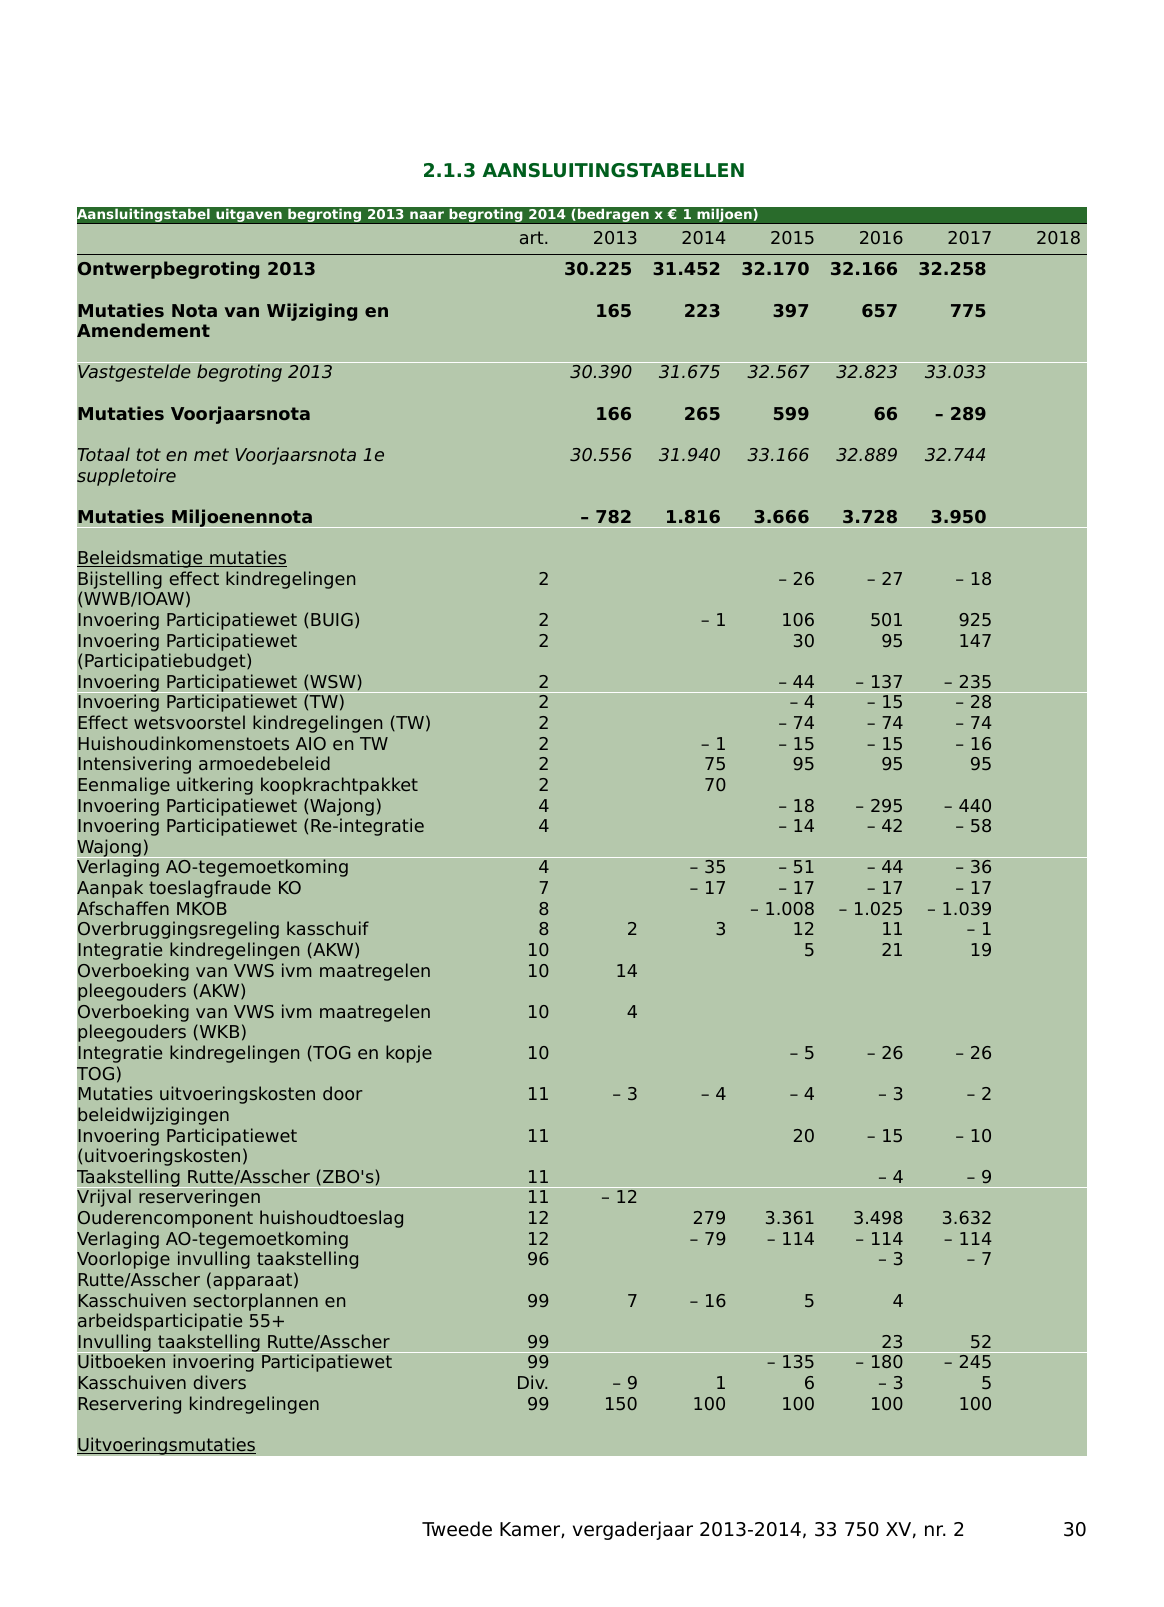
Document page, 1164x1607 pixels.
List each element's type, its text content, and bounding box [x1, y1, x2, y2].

table_cell – 135 [732, 1353, 821, 1373]
table_cell [909, 548, 998, 569]
table_cell 775 [909, 301, 998, 342]
table_cell [644, 1249, 732, 1291]
table_cell 165 [555, 301, 644, 342]
table_cell [909, 1291, 998, 1332]
table_cell [555, 734, 644, 754]
table_cell [732, 775, 821, 796]
table_cell [644, 1126, 732, 1167]
table_cell – 17 [821, 878, 909, 899]
table_cell 501 [821, 610, 909, 631]
table_cell [77, 342, 466, 362]
table_cell – 74 [909, 713, 998, 734]
table_cell 31.675 [644, 363, 732, 383]
table_cell [77, 383, 466, 404]
table_cell 32.567 [732, 363, 821, 383]
table_cell [998, 610, 1087, 631]
table_cell [732, 486, 821, 507]
table_cell [644, 383, 732, 404]
table_cell [644, 569, 732, 610]
table_cell 32.889 [821, 445, 909, 486]
table_cell [555, 816, 644, 857]
table_cell [555, 1353, 644, 1373]
table_cell [644, 1435, 732, 1456]
table_cell – 3 [555, 1084, 644, 1126]
table_cell [998, 1414, 1087, 1435]
table_cell 3.950 [909, 507, 998, 527]
table_cell [998, 548, 1087, 569]
table_cell Vastgestelde begroting 2013 [77, 363, 466, 383]
table_cell 3.498 [821, 1208, 909, 1229]
table_cell [998, 713, 1087, 734]
table_cell Ontwerpbegroting 2013 [77, 255, 466, 280]
table_cell 30 [732, 631, 821, 672]
subtitle 2.1.3 AANSLUITINGSTABELLEN [422, 160, 1087, 182]
table_cell [909, 342, 998, 362]
table_cell – 74 [821, 713, 909, 734]
table_cell – 16 [644, 1291, 732, 1332]
table_cell 2 [466, 693, 555, 713]
table_cell 99 [466, 1353, 555, 1373]
table_cell [998, 775, 1087, 796]
table_cell [466, 548, 555, 569]
table_cell [555, 1043, 644, 1084]
table_cell 223 [644, 301, 732, 342]
table_cell 96 [466, 1249, 555, 1291]
table_cell 33.166 [732, 445, 821, 486]
table_cell Kasschuiven divers [77, 1373, 466, 1394]
table_cell Invoering Participatiewet (Wajong) [77, 796, 466, 816]
table_cell [732, 342, 821, 362]
table_cell 66 [821, 404, 909, 424]
table_cell – 10 [909, 1126, 998, 1167]
table_cell 166 [555, 404, 644, 424]
table_cell [732, 961, 821, 1002]
table_cell 2013 [555, 224, 644, 254]
table_cell – 51 [732, 858, 821, 878]
table_cell 265 [644, 404, 732, 424]
table_cell [998, 507, 1087, 527]
table_cell 75 [644, 754, 732, 775]
table_cell – 235 [909, 672, 998, 692]
table_cell 2017 [909, 224, 998, 254]
table_cell [77, 528, 466, 548]
table_cell – 782 [555, 507, 644, 527]
table_cell Ouderencomponent huishoudtoeslag [77, 1208, 466, 1229]
table_cell [998, 1353, 1087, 1373]
table_cell [732, 1188, 821, 1208]
table_cell [732, 1332, 821, 1352]
table_cell Voorlopige invulling taakstelling Rutte/Asscher (apparaat) [77, 1249, 466, 1291]
table_cell [644, 940, 732, 961]
table_cell [732, 548, 821, 569]
table_cell Invoering Participatiewet (uitvoeringskosten) [77, 1126, 466, 1167]
table_cell – 2 [909, 1084, 998, 1126]
table_cell [555, 899, 644, 919]
table_cell [77, 486, 466, 507]
table_cell Invoering Participatiewet (TW) [77, 693, 466, 713]
table_cell Eenmalige uitkering koopkrachtpakket [77, 775, 466, 796]
table_cell – 440 [909, 796, 998, 816]
table_cell [998, 1229, 1087, 1249]
table_cell [555, 486, 644, 507]
table_cell [555, 1208, 644, 1229]
table_cell [555, 631, 644, 672]
table_cell – 1 [909, 919, 998, 940]
table_cell 10 [466, 1002, 555, 1043]
table_cell [732, 1167, 821, 1187]
table_cell [466, 363, 555, 383]
table_cell [555, 1414, 644, 1435]
table_cell Invulling taakstelling Rutte/Asscher [77, 1332, 466, 1352]
table_cell [555, 1332, 644, 1352]
table_cell [909, 961, 998, 1002]
table_cell [466, 301, 555, 342]
table_cell 3.632 [909, 1208, 998, 1229]
table_cell [909, 1002, 998, 1043]
table_cell [998, 796, 1087, 816]
table_cell Mutaties Miljoenennota [77, 507, 466, 527]
table_cell [644, 486, 732, 507]
table_cell – 17 [909, 878, 998, 899]
table_cell [998, 940, 1087, 961]
table_cell [644, 713, 732, 734]
table_cell 30.556 [555, 445, 644, 486]
table_cell Intensivering armoedebeleid [77, 754, 466, 775]
table_cell 5 [732, 1291, 821, 1332]
table_cell [998, 961, 1087, 1002]
table_cell [909, 1188, 998, 1208]
table_cell Overboeking van VWS ivm maatregelen pleegouders (AKW) [77, 961, 466, 1002]
table_cell [909, 424, 998, 445]
table_cell – 1 [644, 734, 732, 754]
table_cell Reservering kindregelingen [77, 1394, 466, 1414]
table_cell [555, 383, 644, 404]
table_cell – 44 [732, 672, 821, 692]
table_cell [466, 1435, 555, 1456]
table_cell 11 [466, 1167, 555, 1187]
table_cell 31.940 [644, 445, 732, 486]
table_cell [466, 255, 555, 280]
table_cell 5 [909, 1373, 998, 1394]
table_cell 2014 [644, 224, 732, 254]
table_cell 100 [732, 1394, 821, 1414]
table_cell – 26 [909, 1043, 998, 1084]
table_cell [644, 1188, 732, 1208]
table_cell Kasschuiven sectorplannen en arbeidsparticipatie 55+ [77, 1291, 466, 1332]
table_cell 99 [466, 1332, 555, 1352]
table_cell [998, 1084, 1087, 1126]
table_cell 1 [644, 1373, 732, 1394]
table_cell [555, 672, 644, 692]
table_cell [821, 548, 909, 569]
table_cell [466, 507, 555, 527]
table_cell [998, 858, 1087, 878]
table_cell 2 [466, 775, 555, 796]
table_cell 2018 [998, 224, 1087, 254]
table_cell – 15 [732, 734, 821, 754]
table_cell 99 [466, 1394, 555, 1414]
table_cell [998, 1291, 1087, 1332]
table_cell [732, 1249, 821, 1291]
table_cell Uitvoeringsmutaties [77, 1435, 466, 1456]
table_cell [77, 280, 466, 301]
table_cell – 18 [909, 569, 998, 610]
table_cell [821, 961, 909, 1002]
table_cell [821, 1414, 909, 1435]
table_cell [466, 528, 555, 548]
table_cell [555, 858, 644, 878]
table_cell [555, 713, 644, 734]
table_cell [732, 383, 821, 404]
table_cell 32.258 [909, 255, 998, 280]
table_cell – 58 [909, 816, 998, 857]
table_cell 2016 [821, 224, 909, 254]
table_cell [555, 569, 644, 610]
table_cell [644, 672, 732, 692]
table_cell 21 [821, 940, 909, 961]
table_cell – 17 [644, 878, 732, 899]
table_cell 95 [821, 754, 909, 775]
table_cell [998, 280, 1087, 301]
table_cell [555, 610, 644, 631]
table_cell [998, 383, 1087, 404]
table_cell [909, 775, 998, 796]
table_cell – 26 [732, 569, 821, 610]
table_cell 95 [821, 631, 909, 672]
table_cell [644, 693, 732, 713]
table_cell 30.390 [555, 363, 644, 383]
table_cell [909, 1435, 998, 1456]
table_cell – 3 [821, 1249, 909, 1291]
table_cell [998, 342, 1087, 362]
table_cell – 4 [821, 1167, 909, 1187]
table_cell 32.170 [732, 255, 821, 280]
table_cell [998, 693, 1087, 713]
table_cell [555, 1249, 644, 1291]
table_cell – 295 [821, 796, 909, 816]
table_cell [998, 1249, 1087, 1291]
table_cell 1.816 [644, 507, 732, 527]
table_cell [909, 383, 998, 404]
table_cell 11 [466, 1126, 555, 1167]
table_cell – 114 [909, 1229, 998, 1249]
table_cell [998, 1394, 1087, 1414]
table_cell [998, 255, 1087, 280]
table_cell 3.666 [732, 507, 821, 527]
table_cell 8 [466, 899, 555, 919]
table_cell [821, 775, 909, 796]
table_cell [644, 342, 732, 362]
table_cell [644, 1167, 732, 1187]
table_cell [732, 424, 821, 445]
table_cell [555, 280, 644, 301]
table_cell – 4 [732, 693, 821, 713]
table_cell Div. [466, 1373, 555, 1394]
table_cell 4 [466, 796, 555, 816]
table_cell – 1 [644, 610, 732, 631]
table_cell [998, 754, 1087, 775]
table_cell [77, 424, 466, 445]
table_cell 32.823 [821, 363, 909, 383]
table_cell – 15 [821, 1126, 909, 1167]
table_cell [821, 1188, 909, 1208]
table_cell [555, 1167, 644, 1187]
table_cell – 7 [909, 1249, 998, 1291]
table_cell – 1.025 [821, 899, 909, 919]
table_cell [998, 1435, 1087, 1456]
table_cell [466, 280, 555, 301]
table_cell [555, 1435, 644, 1456]
table_cell [732, 280, 821, 301]
table_cell [644, 1002, 732, 1043]
table_cell 2 [466, 569, 555, 610]
table_cell 4 [466, 858, 555, 878]
table_cell 7 [555, 1291, 644, 1332]
table_cell 95 [732, 754, 821, 775]
table_cell 279 [644, 1208, 732, 1229]
table_cell [644, 1332, 732, 1352]
table_cell 100 [821, 1394, 909, 1414]
table_cell Bijstelling effect kindregelingen (WWB/IOAW) [77, 569, 466, 610]
table_cell – 114 [732, 1229, 821, 1249]
table_cell Mutaties uitvoeringskosten door beleidwijzigingen [77, 1084, 466, 1126]
table_cell [644, 528, 732, 548]
table_cell [909, 280, 998, 301]
table_cell [732, 1002, 821, 1043]
table_cell 32.744 [909, 445, 998, 486]
table_cell 3.361 [732, 1208, 821, 1229]
table_cell – 27 [821, 569, 909, 610]
table_cell [998, 672, 1087, 692]
table_cell [821, 1435, 909, 1456]
table_cell 10 [466, 940, 555, 961]
table_cell Beleidsmatige mutaties [77, 548, 466, 569]
table_cell [555, 528, 644, 548]
table_cell 20 [732, 1126, 821, 1167]
table_cell Overboeking van VWS ivm maatregelen pleegouders (WKB) [77, 1002, 466, 1043]
table_cell 12 [732, 919, 821, 940]
table_cell 8 [466, 919, 555, 940]
table_cell 599 [732, 404, 821, 424]
table_cell [555, 342, 644, 362]
table_cell 2 [466, 734, 555, 754]
table_cell [821, 486, 909, 507]
table_cell [998, 816, 1087, 857]
table_cell [732, 1414, 821, 1435]
table_cell – 245 [909, 1353, 998, 1373]
table_cell [998, 1373, 1087, 1394]
table_cell – 137 [821, 672, 909, 692]
table_cell Effect wetsvoorstel kindregelingen (TW) [77, 713, 466, 734]
table_cell [998, 424, 1087, 445]
table_cell [732, 528, 821, 548]
table_cell 147 [909, 631, 998, 672]
table_cell – 26 [821, 1043, 909, 1084]
table_cell – 3 [821, 1084, 909, 1126]
table_cell – 15 [821, 734, 909, 754]
table_cell 33.033 [909, 363, 998, 383]
table_cell – 114 [821, 1229, 909, 1249]
table_cell [909, 486, 998, 507]
table_cell 3.728 [821, 507, 909, 527]
table_cell [998, 528, 1087, 548]
table_cell Verlaging AO-tegemoetkoming [77, 858, 466, 878]
table_cell 5 [732, 940, 821, 961]
table_cell 32.166 [821, 255, 909, 280]
table_cell 657 [821, 301, 909, 342]
table_cell [555, 424, 644, 445]
table_cell [644, 1353, 732, 1373]
table_cell Aanpak toeslagfraude KO [77, 878, 466, 899]
table_cell [466, 486, 555, 507]
table_cell [998, 569, 1087, 610]
table_cell – 4 [732, 1084, 821, 1126]
table_cell [998, 1126, 1087, 1167]
table_cell Taakstelling Rutte/Asscher (ZBO's) [77, 1167, 466, 1187]
table_cell 2 [466, 610, 555, 631]
table_cell Overbruggingsregeling kasschuif [77, 919, 466, 940]
table_cell [821, 383, 909, 404]
table_cell [821, 280, 909, 301]
table_cell [555, 548, 644, 569]
table_cell [998, 1332, 1087, 1352]
table_cell [77, 1414, 466, 1435]
table_cell [466, 404, 555, 424]
table_cell [644, 631, 732, 672]
table_cell 11 [466, 1084, 555, 1126]
table_cell [466, 383, 555, 404]
table_cell 2 [466, 631, 555, 672]
table_cell [644, 1043, 732, 1084]
table_cell Invoering Participatiewet (Re-integratie Wajong) [77, 816, 466, 857]
table_cell [998, 1043, 1087, 1084]
table_cell [821, 342, 909, 362]
table_cell [732, 1435, 821, 1456]
table_cell [909, 1414, 998, 1435]
table_cell 4 [466, 816, 555, 857]
table_cell [998, 301, 1087, 342]
table_cell [998, 1167, 1087, 1187]
table_cell Invoering Participatiewet (WSW) [77, 672, 466, 692]
table_cell 11 [466, 1188, 555, 1208]
table_cell [998, 631, 1087, 672]
table_cell 150 [555, 1394, 644, 1414]
table_cell Afschaffen MKOB [77, 899, 466, 919]
table_cell – 4 [644, 1084, 732, 1126]
table_cell 19 [909, 940, 998, 961]
table_cell 2 [466, 672, 555, 692]
table_cell [998, 1208, 1087, 1229]
table_cell Invoering Participatiewet (Participatiebudget) [77, 631, 466, 672]
table_cell 925 [909, 610, 998, 631]
table_cell Integratie kindregelingen (AKW) [77, 940, 466, 961]
table_cell 99 [466, 1291, 555, 1332]
table_cell – 28 [909, 693, 998, 713]
table_cell [644, 899, 732, 919]
table_cell [821, 528, 909, 548]
table_cell Vrijval reserveringen [77, 1188, 466, 1208]
table_cell [466, 342, 555, 362]
table_cell [555, 940, 644, 961]
table_cell – 1.039 [909, 899, 998, 919]
table_cell – 44 [821, 858, 909, 878]
table_cell 7 [466, 878, 555, 899]
table_cell [998, 1188, 1087, 1208]
table_cell [77, 224, 466, 254]
table_cell – 42 [821, 816, 909, 857]
table_cell 100 [644, 1394, 732, 1414]
table_cell 11 [821, 919, 909, 940]
table_cell – 74 [732, 713, 821, 734]
table_cell [466, 1414, 555, 1435]
table_cell – 1.008 [732, 899, 821, 919]
table_cell 12 [466, 1229, 555, 1249]
table_cell [555, 1229, 644, 1249]
table_cell [821, 424, 909, 445]
table_cell 10 [466, 1043, 555, 1084]
table_cell 4 [555, 1002, 644, 1043]
table_cell [998, 919, 1087, 940]
table_cell 4 [821, 1291, 909, 1332]
table_cell [998, 445, 1087, 486]
table_cell – 14 [732, 816, 821, 857]
table_cell – 5 [732, 1043, 821, 1084]
table_cell [555, 878, 644, 899]
table_cell [644, 1414, 732, 1435]
table_cell [644, 424, 732, 445]
table_cell – 289 [909, 404, 998, 424]
table_cell [466, 445, 555, 486]
table_cell Integratie kindregelingen (TOG en kopje TOG) [77, 1043, 466, 1084]
table_cell – 9 [909, 1167, 998, 1187]
table_header Aansluitingstabel uitgaven begroting 2013 naar begroting 2014 (bedragen x € 1 miljoen) [77, 207, 1087, 223]
table_cell Mutaties Nota van Wijziging en Amendement [77, 301, 466, 342]
table_cell – 12 [555, 1188, 644, 1208]
table_cell – 18 [732, 796, 821, 816]
table_cell 95 [909, 754, 998, 775]
table_cell – 16 [909, 734, 998, 754]
table_cell – 36 [909, 858, 998, 878]
table_cell [998, 734, 1087, 754]
table_cell [644, 548, 732, 569]
table_cell 23 [821, 1332, 909, 1352]
table_cell 14 [555, 961, 644, 1002]
table_cell Verlaging AO-tegemoetkoming [77, 1229, 466, 1249]
table_cell 70 [644, 775, 732, 796]
table_cell [998, 878, 1087, 899]
table_cell 30.225 [555, 255, 644, 280]
table_cell – 35 [644, 858, 732, 878]
table_cell 10 [466, 961, 555, 1002]
table_cell Huishoudinkomenstoets AIO en TW [77, 734, 466, 754]
table_cell – 15 [821, 693, 909, 713]
table_cell 106 [732, 610, 821, 631]
table_cell art. [466, 224, 555, 254]
table_cell 31.452 [644, 255, 732, 280]
table_cell [998, 404, 1087, 424]
table_cell 2 [466, 713, 555, 734]
table_cell [821, 1002, 909, 1043]
table_cell 2 [555, 919, 644, 940]
table_cell [555, 693, 644, 713]
table_cell 12 [466, 1208, 555, 1229]
table_cell [909, 528, 998, 548]
table_cell Totaal tot en met Voorjaarsnota 1e suppletoire [77, 445, 466, 486]
table_cell [555, 1126, 644, 1167]
table_cell – 3 [821, 1373, 909, 1394]
table_cell 52 [909, 1332, 998, 1352]
table_cell [998, 1002, 1087, 1043]
table_cell – 180 [821, 1353, 909, 1373]
table_cell [555, 796, 644, 816]
table_cell [555, 775, 644, 796]
table_cell 6 [732, 1373, 821, 1394]
table_cell [644, 796, 732, 816]
table_cell [644, 816, 732, 857]
table_cell [466, 424, 555, 445]
table_cell [998, 363, 1087, 383]
table_cell [644, 961, 732, 1002]
table_cell 3 [644, 919, 732, 940]
table_cell – 79 [644, 1229, 732, 1249]
table_cell Mutaties Voorjaarsnota [77, 404, 466, 424]
table_cell [555, 754, 644, 775]
table_cell – 17 [732, 878, 821, 899]
table_cell [998, 899, 1087, 919]
table_cell Uitboeken invoering Participatiewet [77, 1353, 466, 1373]
table_cell 2015 [732, 224, 821, 254]
table_cell 100 [909, 1394, 998, 1414]
table_cell [998, 486, 1087, 507]
table_cell 397 [732, 301, 821, 342]
table_cell Invoering Participatiewet (BUIG) [77, 610, 466, 631]
table_cell 2 [466, 754, 555, 775]
table_cell – 9 [555, 1373, 644, 1394]
table_cell [644, 280, 732, 301]
